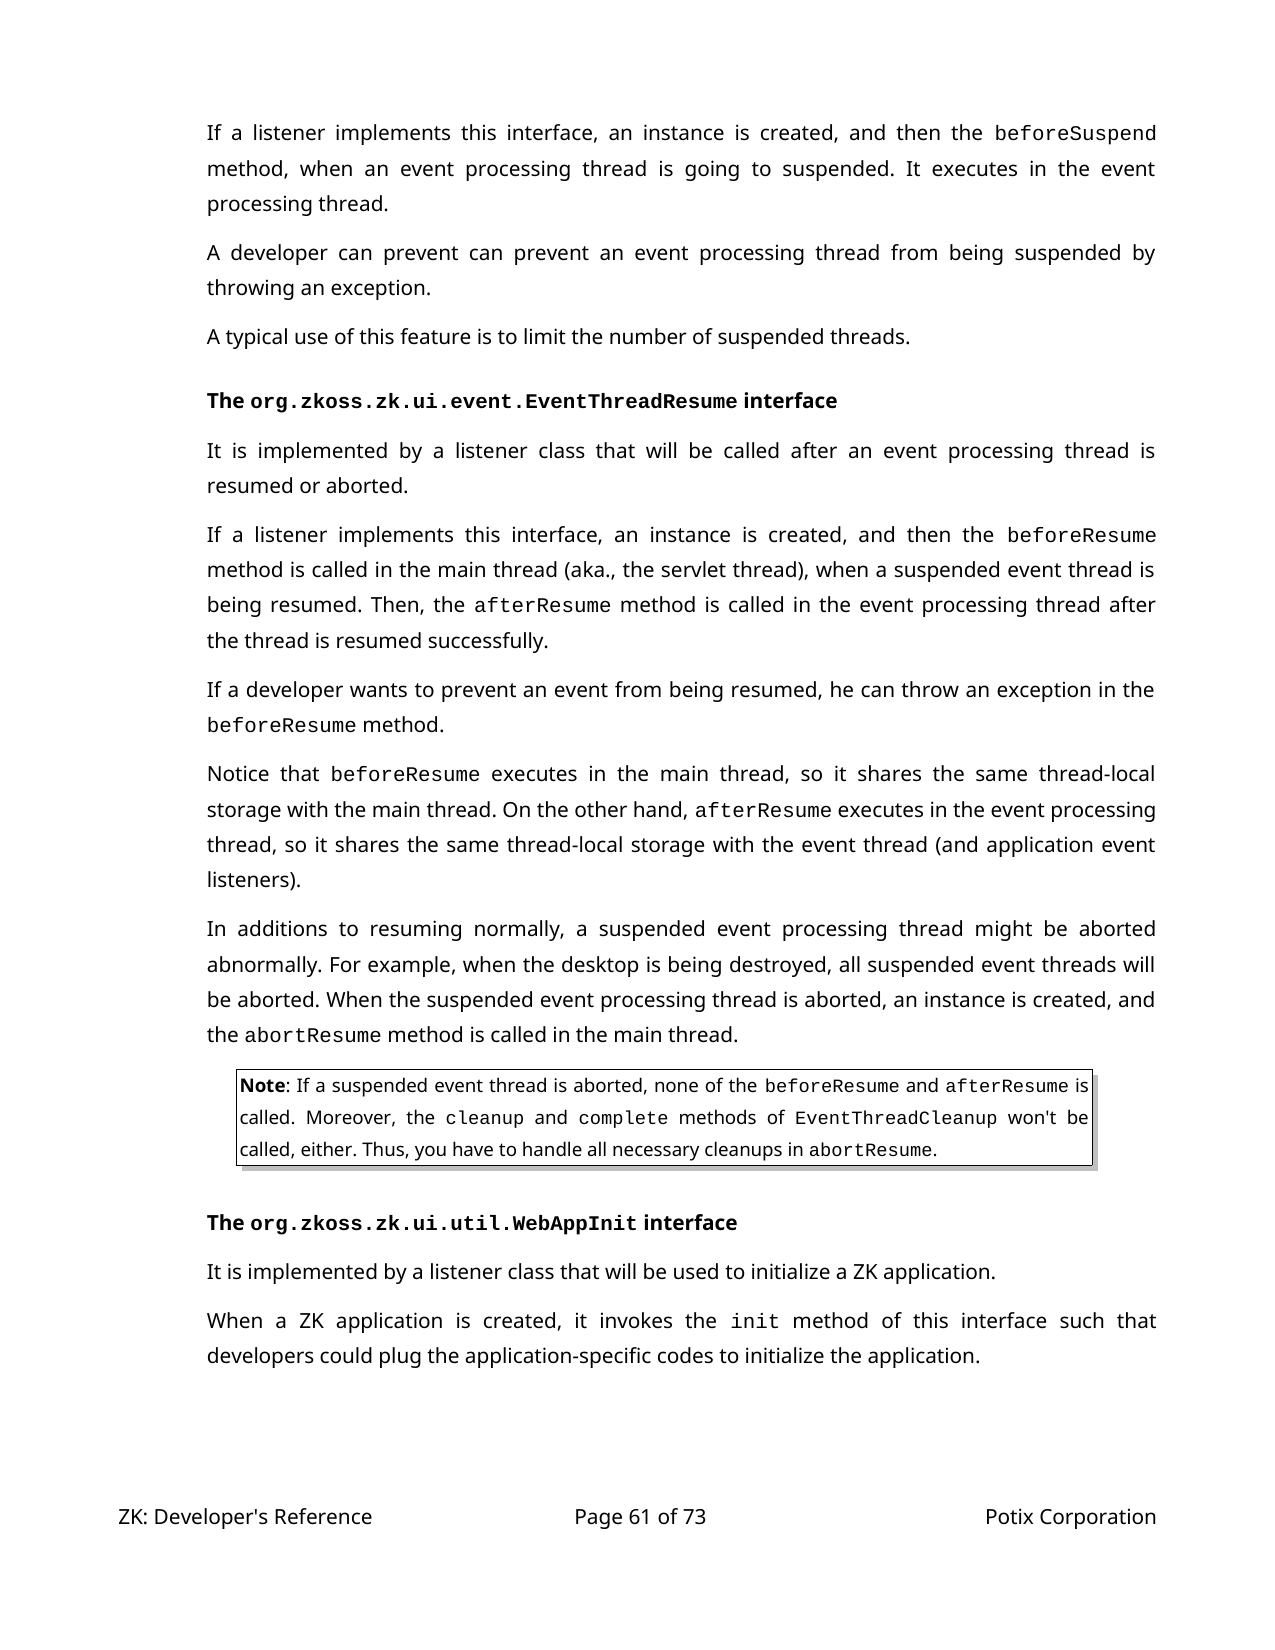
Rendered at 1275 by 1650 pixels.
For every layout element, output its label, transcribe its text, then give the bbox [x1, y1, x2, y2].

text A typical use of this feature is to limit the number of suspended threads. [207, 322, 1157, 350]
text It is implemented by a listener class that will be called after an event processing thread is resumed or aborted. [207, 436, 1157, 499]
text If a listener implements this interface, an instance is created, and then the beforeSuspend method, when an event processing thread is going to suspended. It executes in the event processing thread. [207, 118, 1157, 217]
subtitle The org.zkoss.zk.ui.event.EventThreadResume interface [207, 387, 1157, 415]
text Note: If a suspended event thread is aborted, none of the beforeResume and afterResume is called. Moreover, the cleanup and complete methods of EventThreadCleanup won't be called, either. Thus, you have to handle all necessary cleanups in abortResume. [237, 1070, 1092, 1165]
text It is implemented by a listener class that will be used to initialize a ZK application. [207, 1257, 1157, 1285]
text If a developer wants to prevent an event from being resumed, he can throw an exception in the beforeResume method. [207, 675, 1157, 739]
text A developer can prevent can prevent an event processing thread from being suspended by throwing an exception. [207, 238, 1157, 301]
text If a listener implements this interface, an instance is created, and then the beforeResume method is called in the main thread (aka., the servlet thread), when a suspended event thread is being resumed. Then, the afterResume method is called in the event processing thread after the thread is resumed successfully. [207, 520, 1157, 654]
text Notice that beforeResume executes in the main thread, so it shares the same thread-local storage with the main thread. On the other hand, afterResume executes in the event processing thread, so it shares the same thread-local storage with the event thread (and application event listeners). [207, 759, 1157, 894]
text When a ZK application is created, it invokes the init method of this interface such that developers could plug the application-specific codes to initialize the application. [207, 1306, 1157, 1369]
subtitle The org.zkoss.zk.ui.util.WebAppInit interface [207, 1208, 1157, 1236]
text In additions to resuming normally, a suspended event processing thread might be aborted abnormally. For example, when the desktop is being destroyed, all suspended event threads will be aborted. When the suspended event processing thread is aborted, an instance is created, and the abortResume method is called in the main thread. [207, 914, 1157, 1049]
